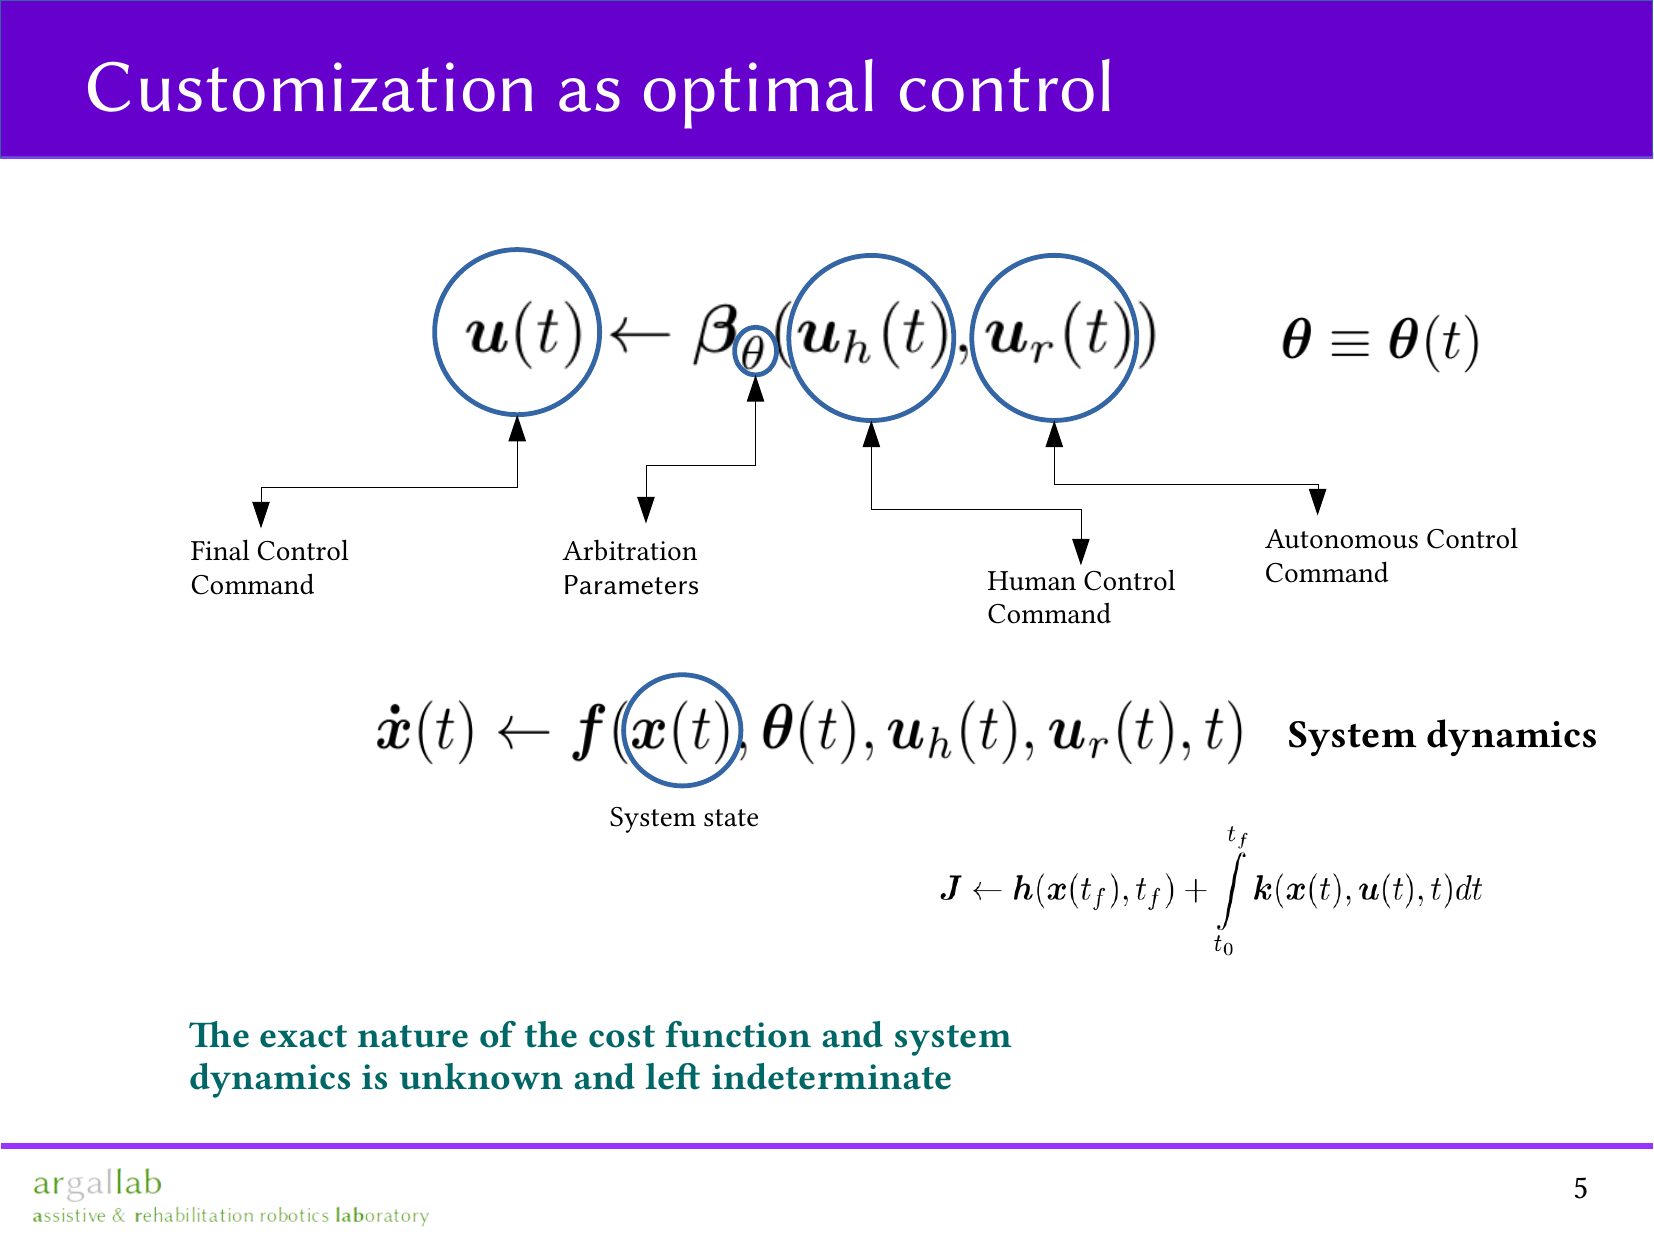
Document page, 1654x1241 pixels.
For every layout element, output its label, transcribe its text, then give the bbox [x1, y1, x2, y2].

text_box Arbitration Parameters [547, 527, 853, 610]
text_box [734, 327, 777, 375]
picture [1226, 279, 1512, 396]
picture [1087, 261, 1209, 410]
text_box Autonomous Control Command [1250, 515, 1556, 598]
picture [548, 261, 839, 410]
text_box Final Control Command [176, 527, 482, 609]
picture [920, 822, 1516, 961]
picture [362, 667, 1264, 801]
picture [904, 261, 1021, 410]
text_box Customization as optimal control [69, 36, 1621, 138]
text_box System state [595, 792, 781, 842]
text_box [623, 674, 741, 786]
text_box System dynamics [1274, 704, 1620, 765]
text_box The exact nature of the cost function and system dynamics is unknown and left indeterminate [174, 1006, 1050, 1108]
picture [422, 261, 487, 410]
picture [21, 1140, 444, 1241]
text_box [788, 255, 954, 421]
text_box [434, 249, 600, 415]
text_box Human Control Command [972, 556, 1278, 639]
text_box [971, 255, 1137, 421]
